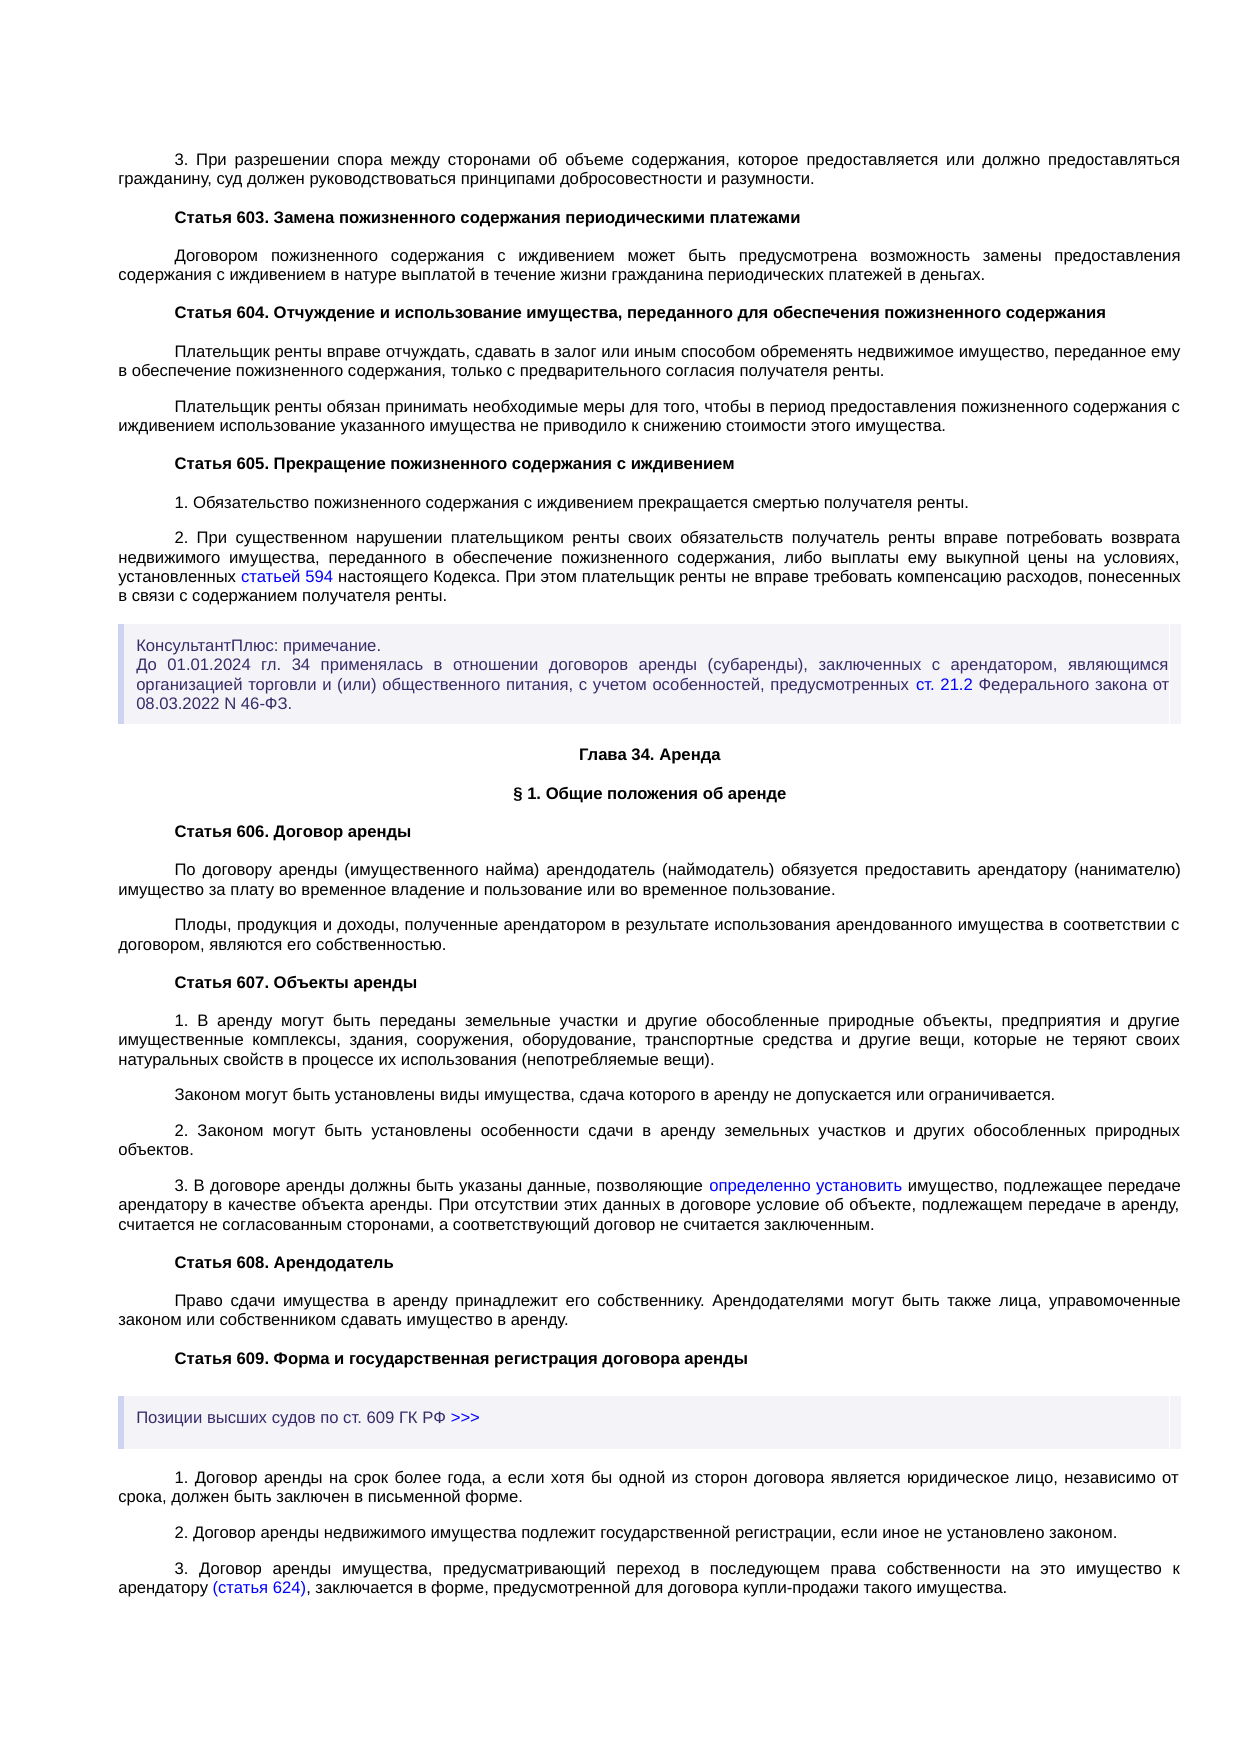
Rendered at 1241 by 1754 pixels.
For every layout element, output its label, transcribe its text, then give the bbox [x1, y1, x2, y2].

subtitle Статья 603. Замена пожизненного содержания периодическими платежами [118, 207, 1181, 227]
subtitle Статья 609. Форма и государственная регистрация договора аренды [118, 1348, 1181, 1368]
text По договору аренды (имущественного найма) арендодатель (наймодатель) обязуется предоставить арендатору (нанимателю) имущество за плату во временное владение и пользование или во временное пользование. [118, 860, 1181, 898]
text 3. В договоре аренды должны быть указаны данные, позволяющие определенно установить имущество, подлежащее передаче арендатору в качестве объекта аренды. При отсутствии этих данных в договоре условие об объекте, подлежащем передаче в аренду, считается не согласованным сторонами, а соответствующий договор не считается заключенным. [118, 1176, 1181, 1233]
subtitle Статья 604. Отчуждение и использование имущества, переданного для обеспечения пожизненного содержания [118, 303, 1181, 322]
subtitle Статья 607. Объекты аренды [118, 973, 1181, 992]
subtitle Статья 608. Арендодатель [118, 1253, 1181, 1272]
table_header Позиции высших судов по ст. 609 ГК РФ >>> [136, 1396, 1169, 1449]
text Право сдачи имущества в аренду принадлежит его собственнику. Арендодателями могут быть также лица, управомоченные законом или собственником сдавать имущество в аренду. [118, 1291, 1181, 1329]
text 1. Обязательство пожизненного содержания с иждивением прекращается смертью получателя ренты. [118, 492, 1181, 512]
table_header [118, 624, 124, 724]
text 3. Договор аренды имущества, предусматривающий переход в последующем права собственности на это имущество к арендатору (статья 624), заключается в форме, предусмотренной для договора купли-продажи такого имущества. [118, 1559, 1181, 1597]
subtitle Глава 34. Аренда [118, 745, 1181, 764]
table_header [1170, 1396, 1181, 1449]
table_header [1170, 624, 1181, 724]
text 1. В аренду могут быть переданы земельные участки и другие обособленные природные объекты, предприятия и другие имущественные комплексы, здания, сооружения, оборудование, транспортные средства и другие вещи, которые не теряют своих натуральных свойств в процессе их использования (непотребляемые вещи). [118, 1011, 1181, 1068]
text Законом могут быть установлены виды имущества, сдача которого в аренду не допускается или ограничивается. [118, 1085, 1181, 1104]
text Договором пожизненного содержания с иждивением может быть предусмотрена возможность замены предоставления содержания с иждивением в натуре выплатой в течение жизни гражданина периодических платежей в деньгах. [118, 246, 1181, 284]
subtitle § 1. Общие положения об аренде [118, 783, 1181, 803]
text Плательщик ренты вправе отчуждать, сдавать в залог или иным способом обременять недвижимое имущество, переданное ему в обеспечение пожизненного содержания, только с предварительного согласия получателя ренты. [118, 342, 1181, 380]
text 3. При разрешении спора между сторонами об объеме содержания, которое предоставляется или должно предоставляться гражданину, суд должен руководствоваться принципами добросовестности и разумности. [118, 150, 1181, 188]
table_header [118, 1396, 124, 1449]
subtitle Статья 605. Прекращение пожизненного содержания с иждивением [118, 454, 1181, 473]
table_header [124, 1396, 136, 1449]
text Плательщик ренты обязан принимать необходимые меры для того, чтобы в период предоставления пожизненного содержания с иждивением использование указанного имущества не приводило к снижению стоимости этого имущества. [118, 397, 1181, 435]
subtitle Статья 606. Договор аренды [118, 822, 1181, 841]
table_header [124, 624, 136, 724]
text 2. Договор аренды недвижимого имущества подлежит государственной регистрации, если иное не установлено законом. [118, 1523, 1181, 1542]
text Плоды, продукция и доходы, полученные арендатором в результате использования арендованного имущества в соответствии с договором, являются его собственностью. [118, 915, 1181, 953]
text 2. Законом могут быть установлены особенности сдачи в аренду земельных участков и других обособленных природных объектов. [118, 1121, 1181, 1159]
text 1. Договор аренды на срок более года, а если хотя бы одной из сторон договора является юридическое лицо, независимо от срока, должен быть заключен в письменной форме. [118, 1468, 1181, 1506]
text 2. При существенном нарушении плательщиком ренты своих обязательств получатель ренты вправе потребовать возврата недвижимого имущества, переданного в обеспечение пожизненного содержания, либо выплаты ему выкупной цены на условиях, установленных статьей 594 настоящего Кодекса. При этом плательщик ренты не вправе требовать компенсацию расходов, понесенных в связи с содержанием получателя ренты. [118, 528, 1181, 605]
table_header КонсультантПлюс: примечание. До 01.01.2024 гл. 34 применялась в отношении договоров аренды (субаренды), заключенных с арендатором, являющимся организацией торговли и (или) общественного питания, с учетом особенностей, предусмотренных ст. 21.2 Федерального закона от 08.03.2022 N 46-ФЗ. [136, 624, 1169, 724]
